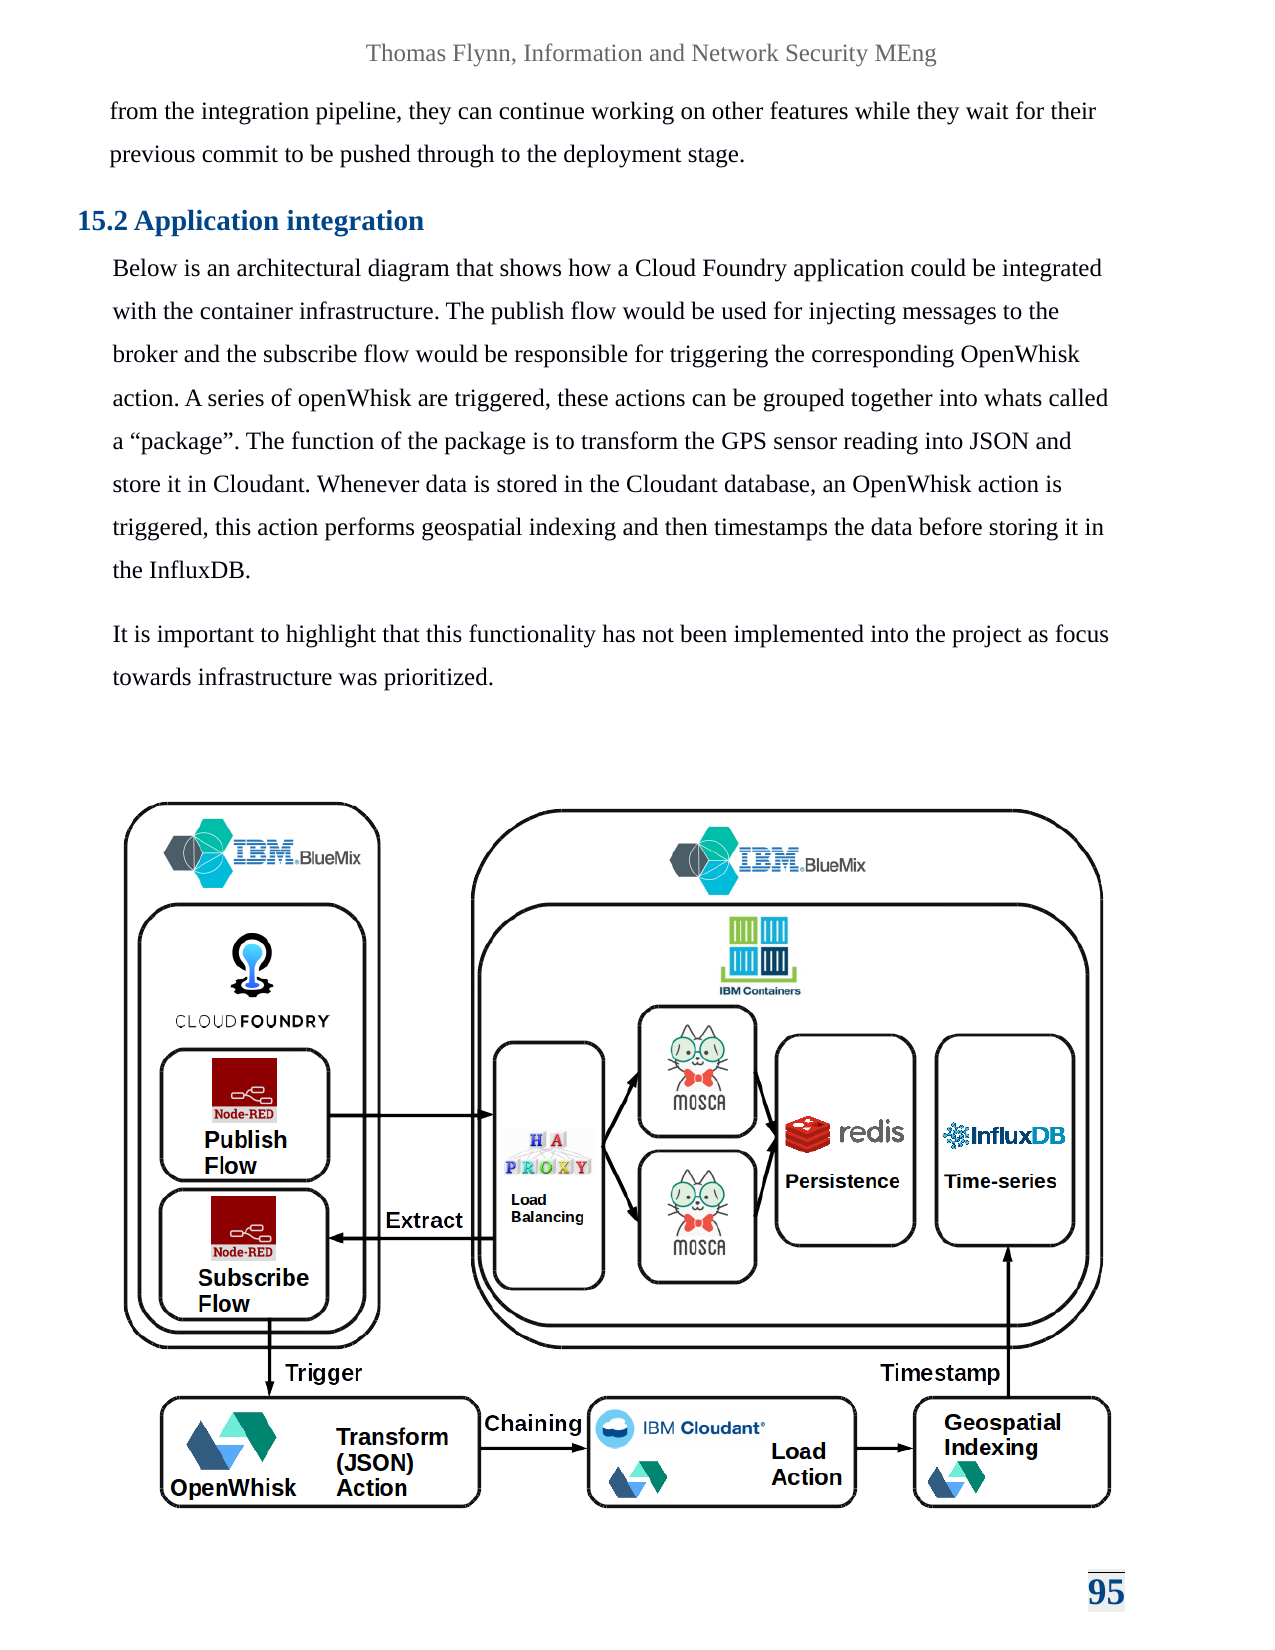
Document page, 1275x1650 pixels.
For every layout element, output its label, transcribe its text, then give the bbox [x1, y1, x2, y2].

picture [110, 759, 1123, 1520]
text from the integration pipeline, they can continue working on other features while they wait for their previous commit to be pushed through to the deployment stage. [109, 96, 1166, 168]
text It is important to highlight that this functionality has not been implemented into the project as focus towards infrastructure was prioritized. [112, 619, 1125, 691]
subtitle 15.2 Application integration [74, 203, 1125, 236]
text Below is an architectural diagram that shows how a Cloud Foundry application could be integrated with the container infrastructure. The publish flow would be used for injecting messages to the broker and the subscribe flow would be responsible for triggering the corresponding OpenWhisk action. A series of openWhisk are triggered, these actions can be grouped together into whats called a “package”. The function of the package is to transform the GPS sensor reading into JSON and store it in Cloudant. Whenever data is stored in the Cloudant database, an OpenWhisk action is triggered, this action performs geospatial indexing and then timestamps the data before storing it in the InfluxDB. [112, 253, 1125, 584]
